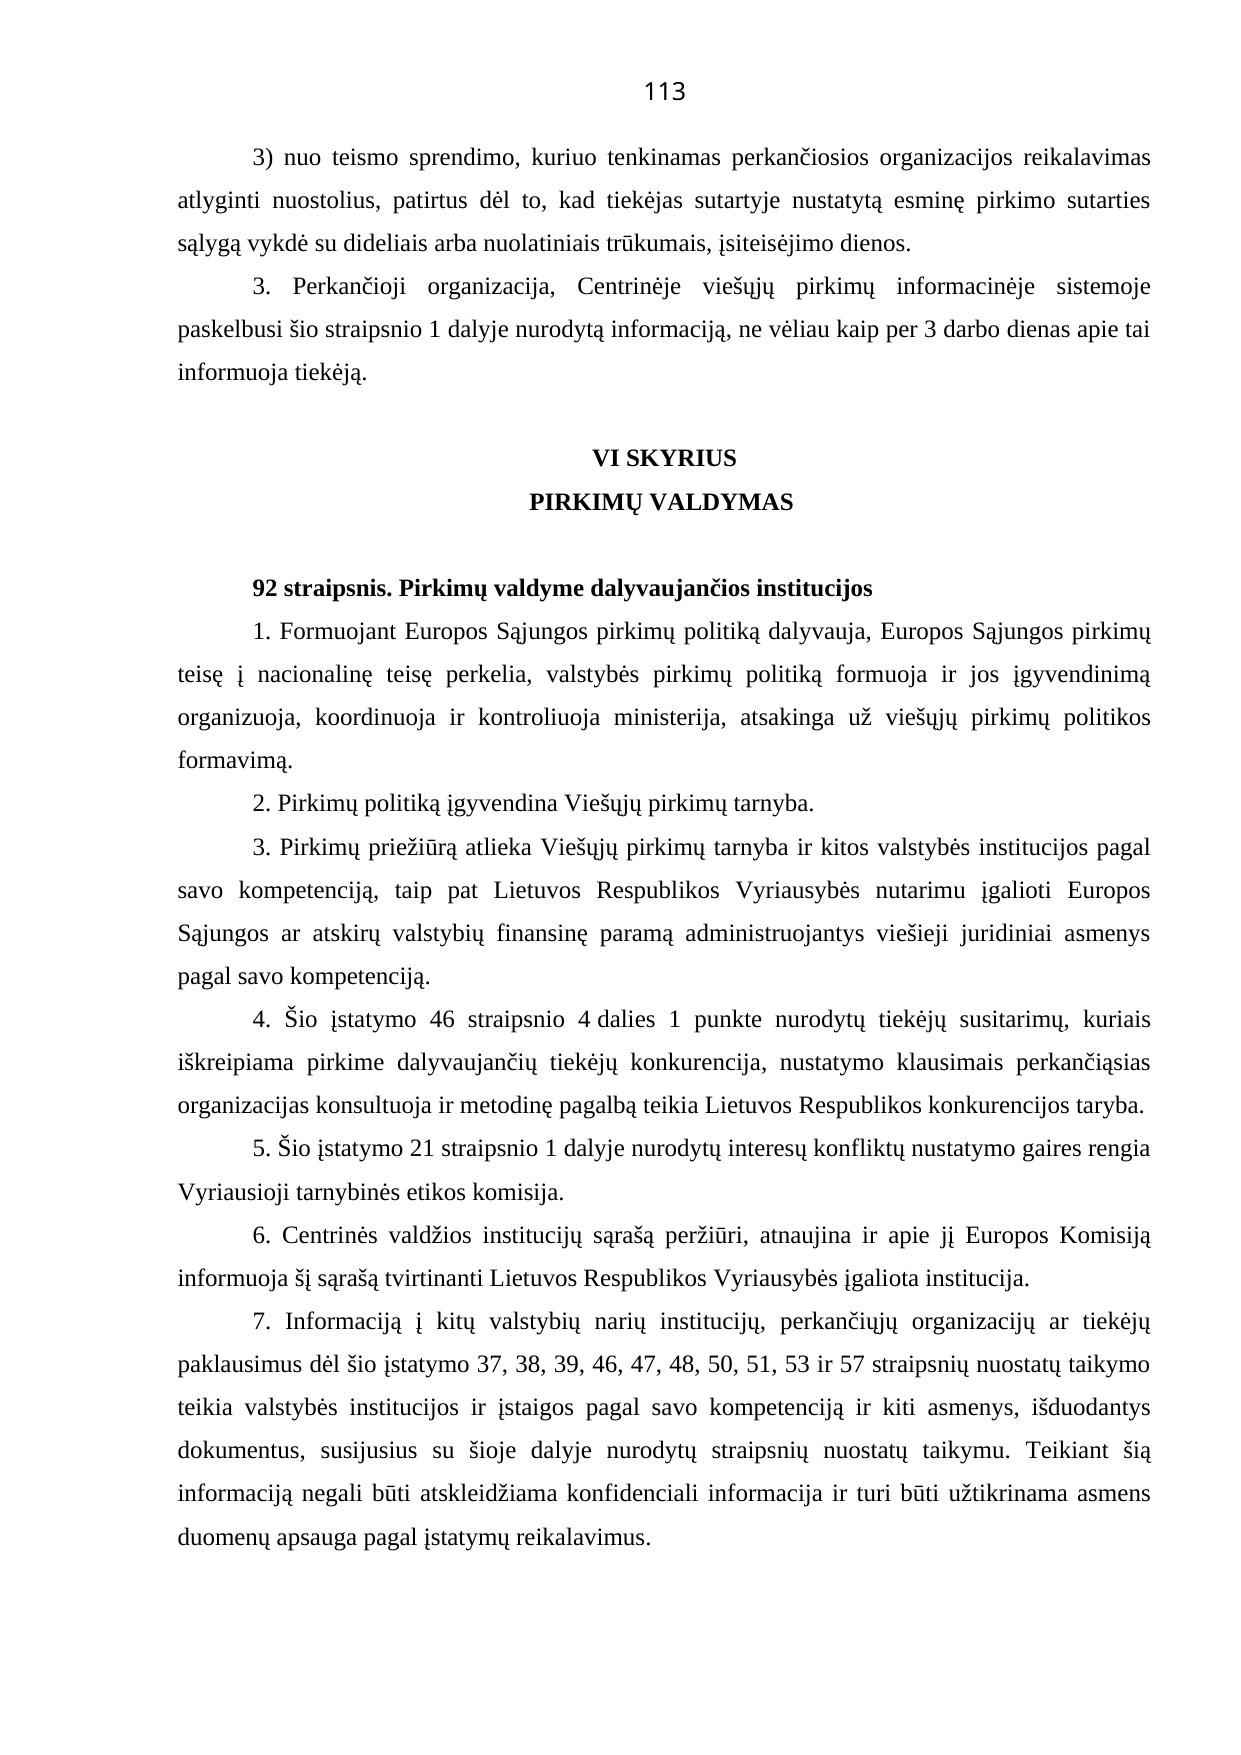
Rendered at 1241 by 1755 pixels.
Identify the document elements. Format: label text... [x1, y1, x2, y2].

text VI SKYRIUS [177, 443, 1152, 472]
text 7. Informaciją į kitų valstybių narių institucijų, perkančiųjų organizacijų ar tiekėjų paklausimus dėl šio įstatymo 37, 38, 39, 46, 47, 48, 50, 51, 53 ir 57 straipsnių nuostatų taikymo teikia valstybės institucijos ir įstaigos pagal savo kompetenciją ir kiti asmenys, išduodantys dokumentus, susijusius su šioje dalyje nurodytų straipsnių nuostatų taikymu. Teikiant šią informaciją negali būti atskleidžiama konfidenciali informacija ir turi būti užtikrinama asmens duomenų apsauga pagal įstatymų reikalavimus. [177, 1306, 1152, 1550]
text 1. Formuojant Europos Sąjungos pirkimų politiką dalyvauja, Europos Sąjungos pirkimų teisę į nacionalinę teisę perkelia, valstybės pirkimų politiką formuoja ir jos įgyvendinimą organizuoja, koordinuoja ir kontroliuoja ministerija, atsakinga už viešųjų pirkimų politikos formavimą. [177, 616, 1152, 774]
text 4. Šio įstatymo 46 straipsnio 4 dalies 1 punkte nurodytų tiekėjų susitarimų, kuriais iškreipiama pirkime dalyvaujančių tiekėjų konkurencija, nustatymo klausimais perkančiąsias organizacijas konsultuoja ir metodinę pagalbą teikia Lietuvos Respublikos konkurencijos taryba. [177, 1004, 1152, 1119]
text 2. Pirkimų politiką įgyvendina Viešųjų pirkimų tarnyba. [177, 788, 1152, 817]
text 3. Perkančioji organizacija, Centrinėje viešųjų pirkimų informacinėje sistemoje paskelbusi šio straipsnio 1 dalyje nurodytą informaciją, ne vėliau kaip per 3 darbo dienas apie tai informuoja tiekėją. [177, 271, 1152, 386]
text 5. Šio įstatymo 21 straipsnio 1 dalyje nurodytų interesų konfliktų nustatymo gaires rengia Vyriausioji tarnybinės etikos komisija. [177, 1133, 1152, 1205]
text PIRKIMŲ VALDYMAS [177, 487, 1152, 515]
text 92 straipsnis. Pirkimų valdyme dalyvaujančios institucijos [177, 573, 1152, 602]
text 3. Pirkimų priežiūrą atlieka Viešųjų pirkimų tarnyba ir kitos valstybės institucijos pagal savo kompetenciją, taip pat Lietuvos Respublikos Vyriausybės nutarimu įgalioti Europos Sąjungos ar atskirų valstybių finansinę paramą administruojantys viešieji juridiniai asmenys pagal savo kompetenciją. [177, 832, 1152, 990]
text 6. Centrinės valdžios institucijų sąrašą peržiūri, atnaujina ir apie jį Europos Komisiją informuoja šį sąrašą tvirtinanti Lietuvos Respublikos Vyriausybės įgaliota institucija. [177, 1220, 1152, 1292]
text 3) nuo teismo sprendimo, kuriuo tenkinamas perkančiosios organizacijos reikalavimas atlyginti nuostolius, patirtus dėl to, kad tiekėjas sutartyje nustatytą esminę pirkimo sutarties sąlygą vykdė su dideliais arba nuolatiniais trūkumais, įsiteisėjimo dienos. [177, 142, 1152, 257]
